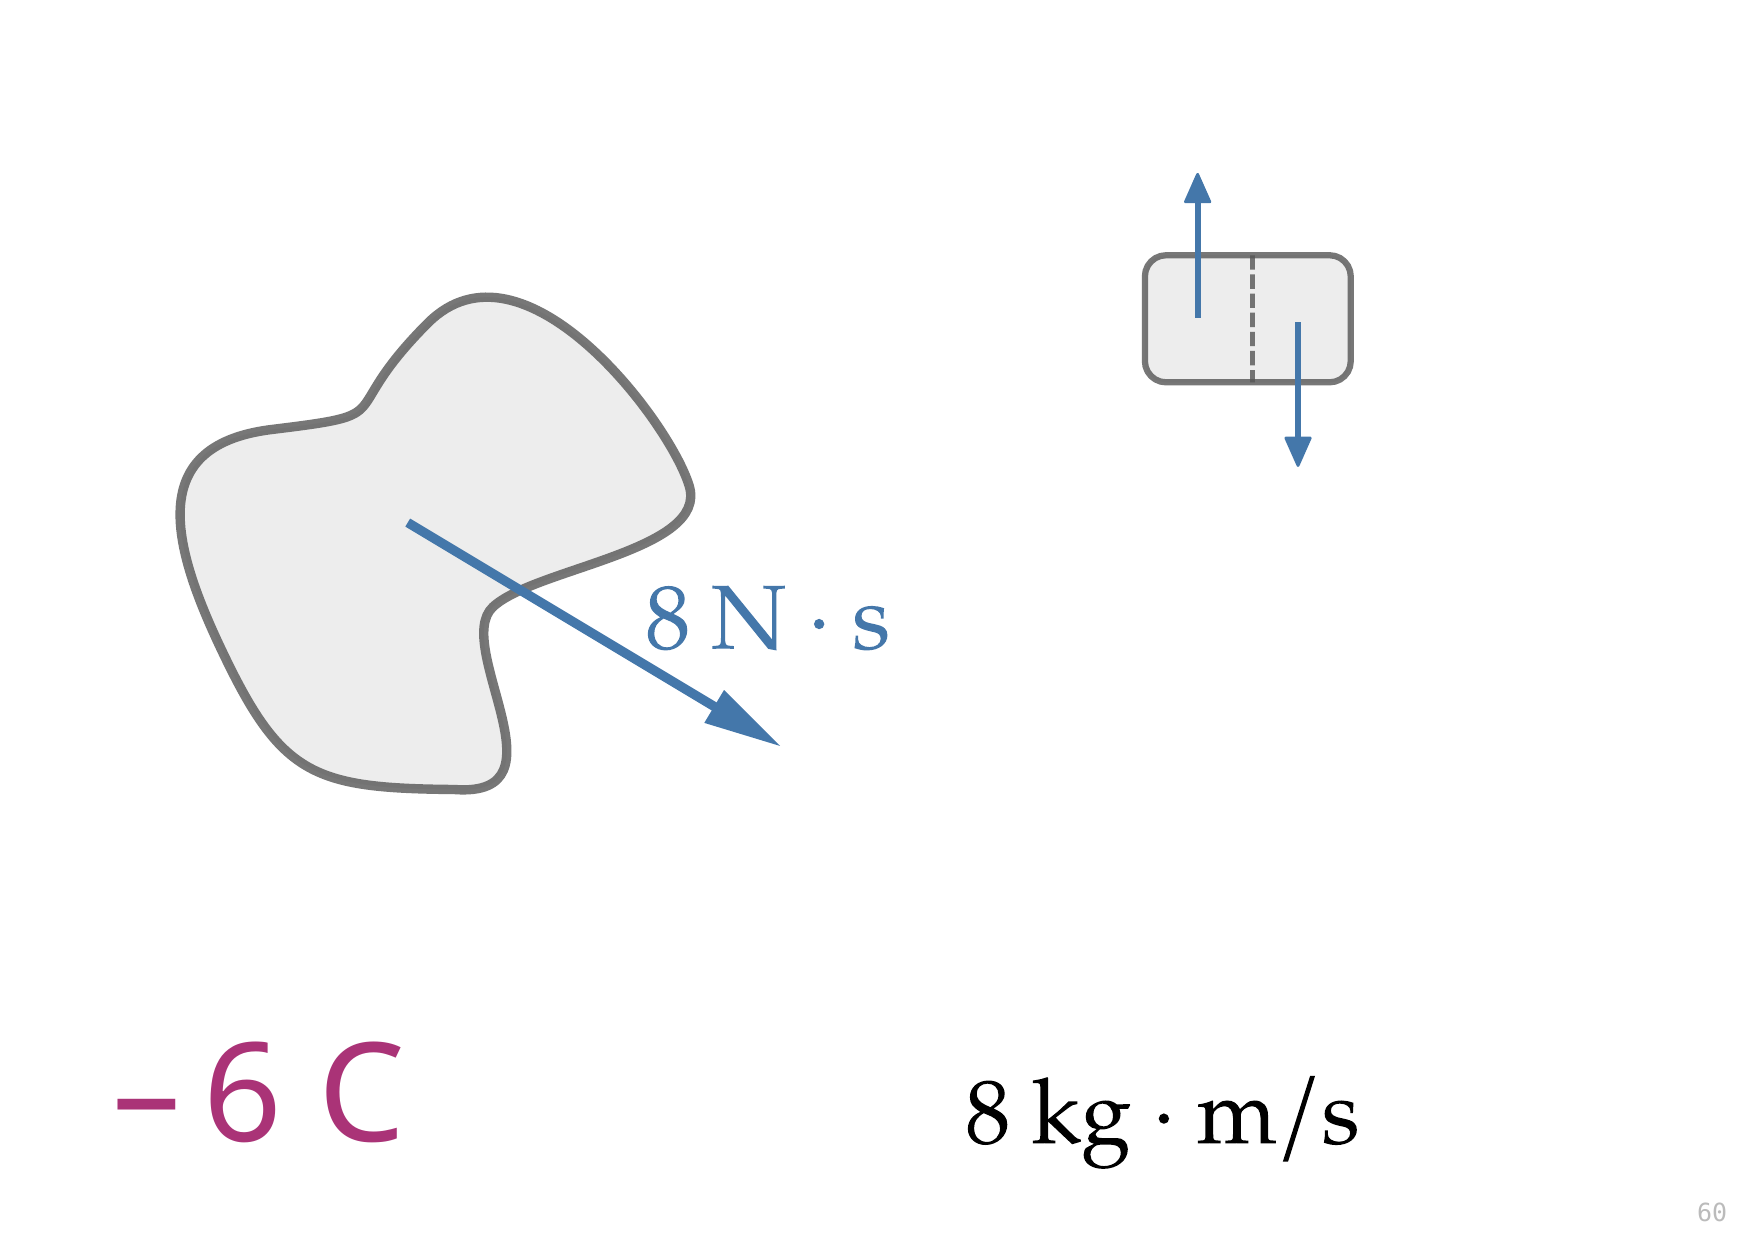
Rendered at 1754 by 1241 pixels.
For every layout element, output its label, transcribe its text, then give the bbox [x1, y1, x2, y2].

text_box [1083, 1100, 1131, 1169]
text_box [1197, 1100, 1276, 1144]
text_box [967, 1080, 1008, 1146]
text_box [1144, 255, 1351, 383]
text_box [1032, 1077, 1081, 1145]
text_box [180, 297, 691, 790]
text_box [854, 605, 888, 651]
text_box [813, 618, 825, 630]
text_box – 6 C [97, 986, 414, 1139]
text_box [1158, 1113, 1170, 1124]
text_box [1282, 1075, 1316, 1162]
text_box [712, 585, 785, 651]
text_box [1323, 1100, 1357, 1146]
text_box [647, 585, 688, 651]
